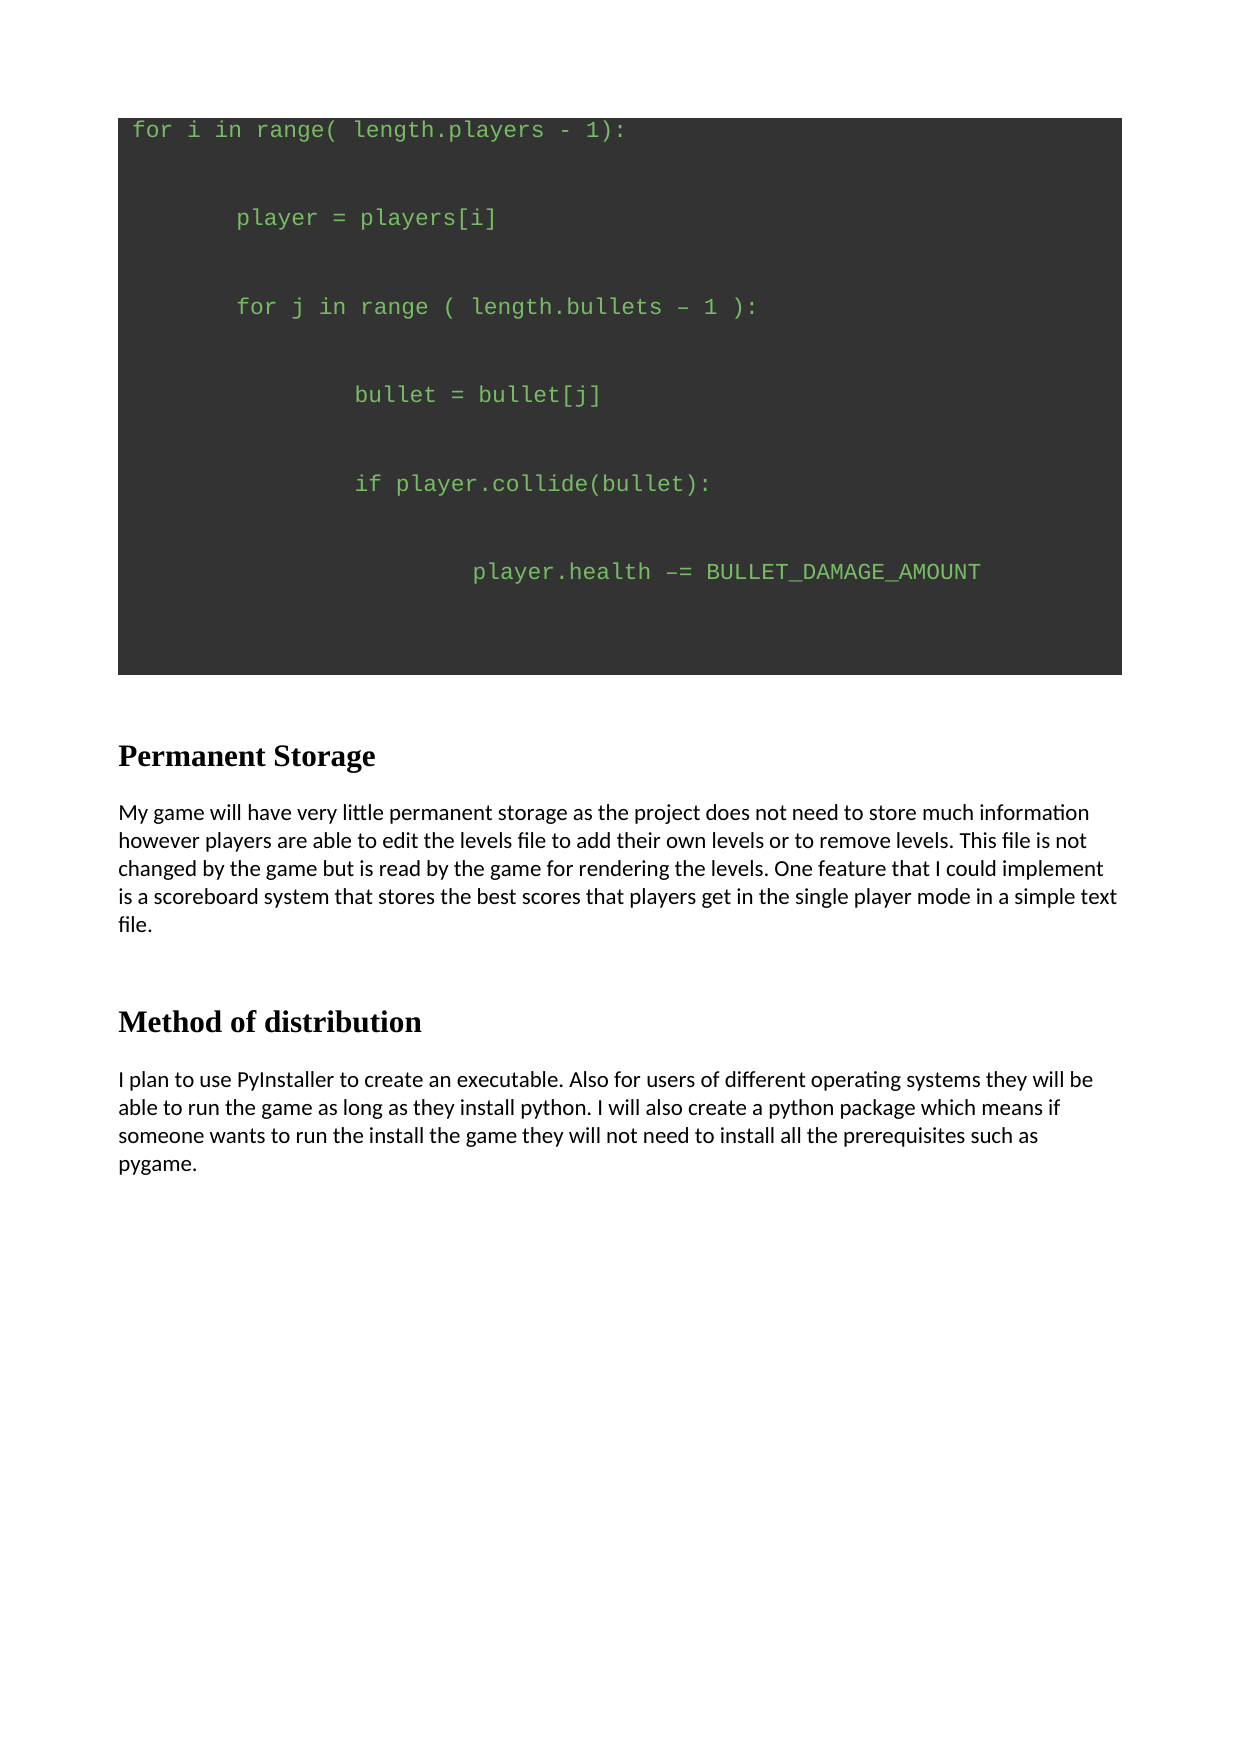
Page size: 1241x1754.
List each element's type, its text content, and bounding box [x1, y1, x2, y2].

text player.health –= BULLET_DAMAGE_AMOUNT [118, 560, 1122, 586]
text My game will have very little permanent storage as the project does not need to store much information however players are able to edit the levels file to add their own levels or to remove levels. This file is not changed by the game but is read by the game for rendering the levels. One feature that I could implement is a scoreboard system that stores the best scores that players get in the single player mode in a simple text file. [118, 798, 1122, 938]
text for i in range( length.players - 1): [118, 118, 1122, 144]
text player = players[i] [118, 207, 1122, 232]
text I plan to use PyInstaller to create an executable. Also for users of different operating systems they will be able to run the game as long as they install python. I will also create a python package which means if someone wants to run the install the game they will not need to install all the prerequisites such as pygame. [118, 1065, 1122, 1177]
text if player.collide(bullet): [118, 472, 1122, 498]
text bullet = bullet[j] [118, 383, 1122, 409]
text Method of distribution [118, 1004, 1122, 1040]
text Permanent Storage [118, 737, 1122, 773]
text for j in range ( length.bullets – 1 ): [118, 295, 1122, 321]
